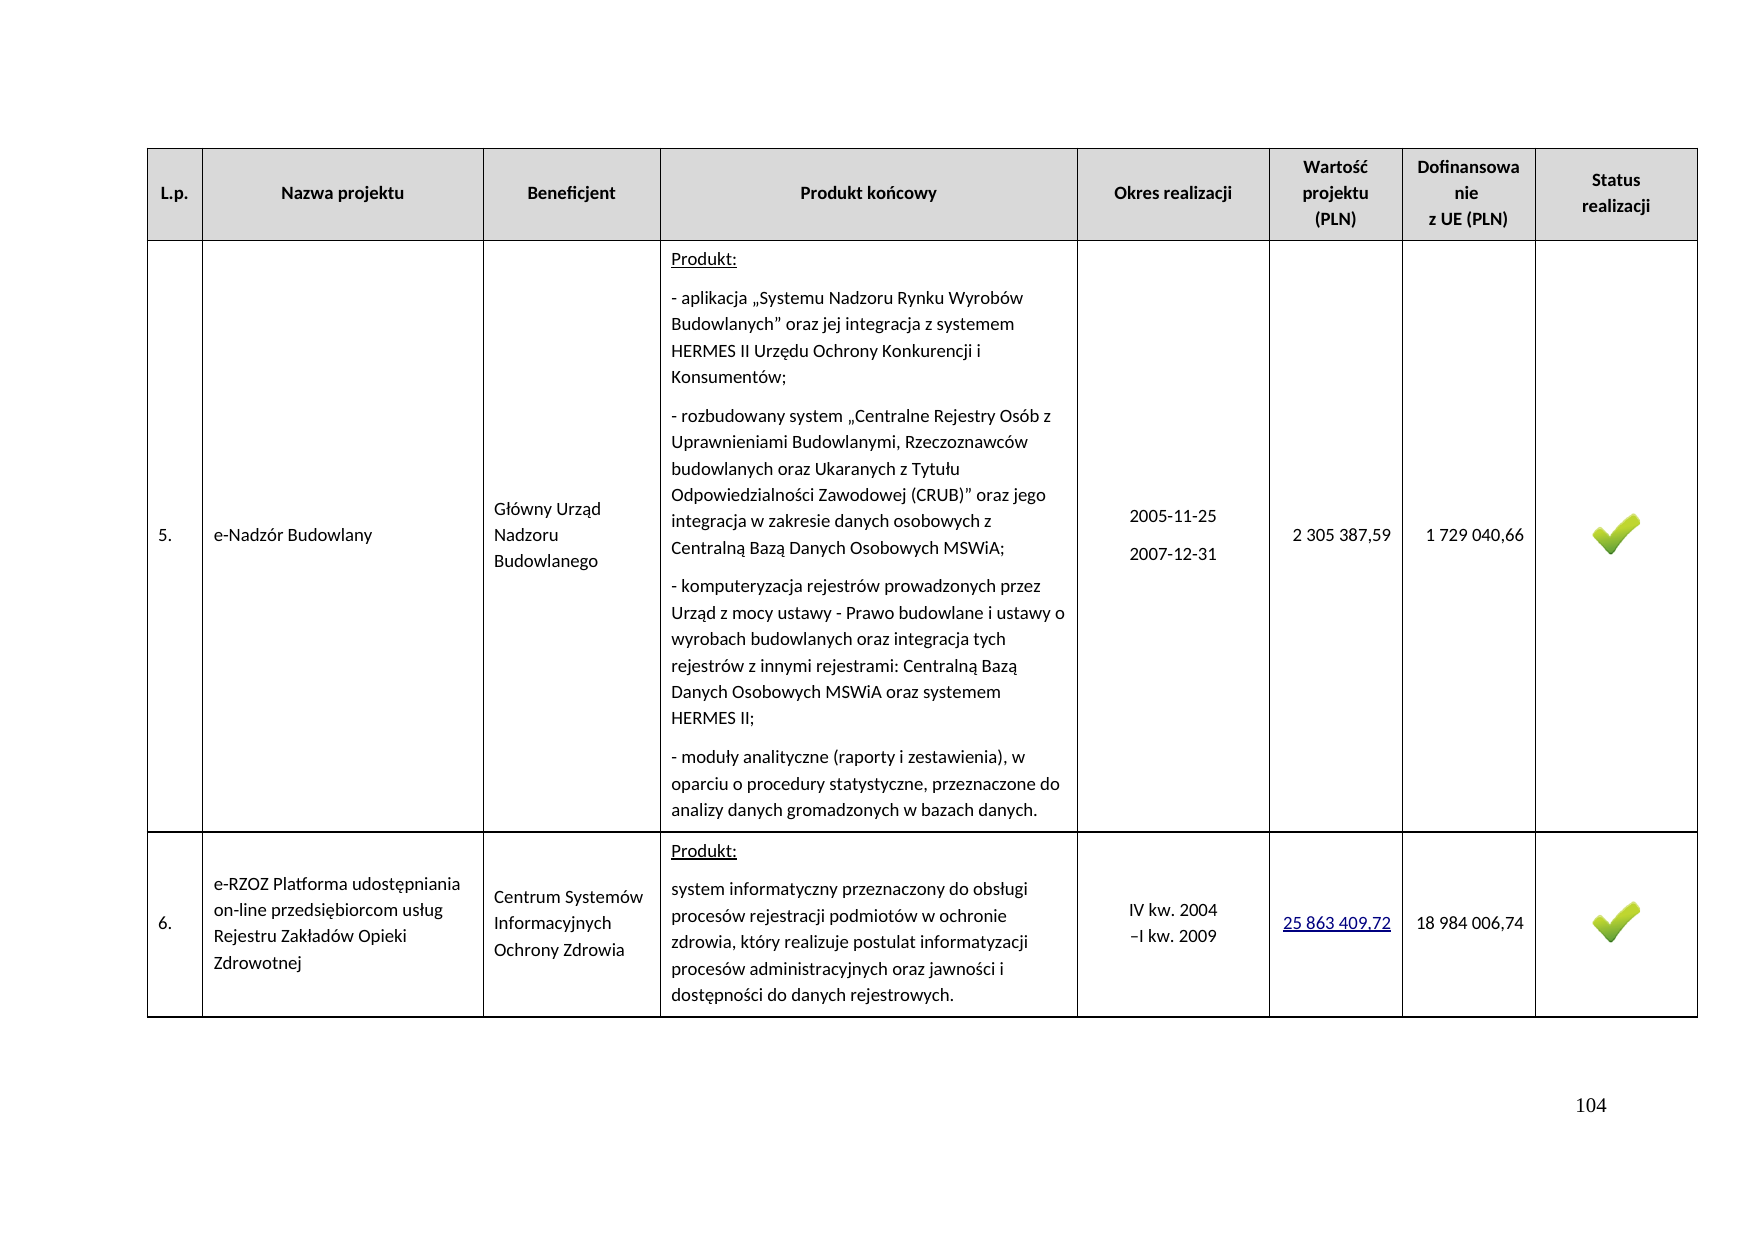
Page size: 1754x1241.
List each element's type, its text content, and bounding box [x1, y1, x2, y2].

table_cell 5. [148, 241, 202, 831]
table_cell e-RZOZ Platforma udostępniania on-line przedsiębiorcom usług Rejestru Zakładów Opieki Zdrowotnej [203, 833, 483, 1016]
table_cell 1 729 040,66 [1403, 241, 1535, 831]
table_cell Główny Urząd Nadzoru Budowlanego [484, 241, 660, 831]
table_header Status realizacji [1536, 149, 1697, 240]
table_header Beneficjent [484, 149, 660, 240]
table_cell 2 305 387,59 [1270, 241, 1402, 831]
table_cell 25 863 409,72 [1270, 833, 1402, 1016]
table_header L.p. [148, 149, 202, 240]
table_cell 18 984 006,74 [1403, 833, 1535, 1016]
table_cell 6. [148, 833, 202, 1016]
table_cell e-Nadzór Budowlany [203, 241, 483, 831]
table_cell Centrum Systemów Informacyjnych Ochrony Zdrowia [484, 833, 660, 1016]
table_header Produkt końcowy [661, 149, 1077, 240]
table_cell Produkt: - aplikacja „Systemu Nadzoru Rynku Wyrobów Budowlanych” oraz jej integracja z systemem HERMES II Urzędu Ochrony Konkurencji i Konsumentów; - rozbudowany system „Centralne Rejestry Osób z Uprawnieniami Budowlanymi, Rzeczoznawców budowlanych oraz Ukaranych z Tytułu Odpowiedzialności Zawodowej (CRUB)” oraz jego integracja w zakresie danych osobowych z Centralną Bazą Danych Osobowych MSWiA; - komputeryzacja rejestrów prowadzonych przez Urząd z mocy ustawy - Prawo budowlane i ustawy o wyrobach budowlanych oraz integracja tych rejestrów z innymi rejestrami: Centralną Bazą Danych Osobowych MSWiA oraz systemem HERMES II; - moduły analityczne (raporty i zestawienia), w oparciu o procedury statystyczne, przeznaczone do analizy danych gromadzonych w bazach danych. [661, 241, 1077, 831]
table_cell Produkt: system informatyczny przeznaczony do obsługi procesów rejestracji podmiotów w ochronie zdrowia, który realizuje postulat informatyzacji procesów administracyjnych oraz jawności i dostępności do danych rejestrowych. [661, 833, 1077, 1016]
table_cell 2005-11-25 2007-12-31 [1078, 241, 1269, 831]
table_header Okres realizacji [1078, 149, 1269, 240]
table_header Dofinansowanie z UE (PLN) [1403, 149, 1535, 240]
table_header Wartość projektu (PLN) [1270, 149, 1402, 240]
table_cell [1536, 241, 1697, 831]
table_cell IV kw. 2004 –I kw. 2009 [1078, 833, 1269, 1016]
table_header Nazwa projektu [203, 149, 483, 240]
table_cell [1536, 833, 1697, 1016]
